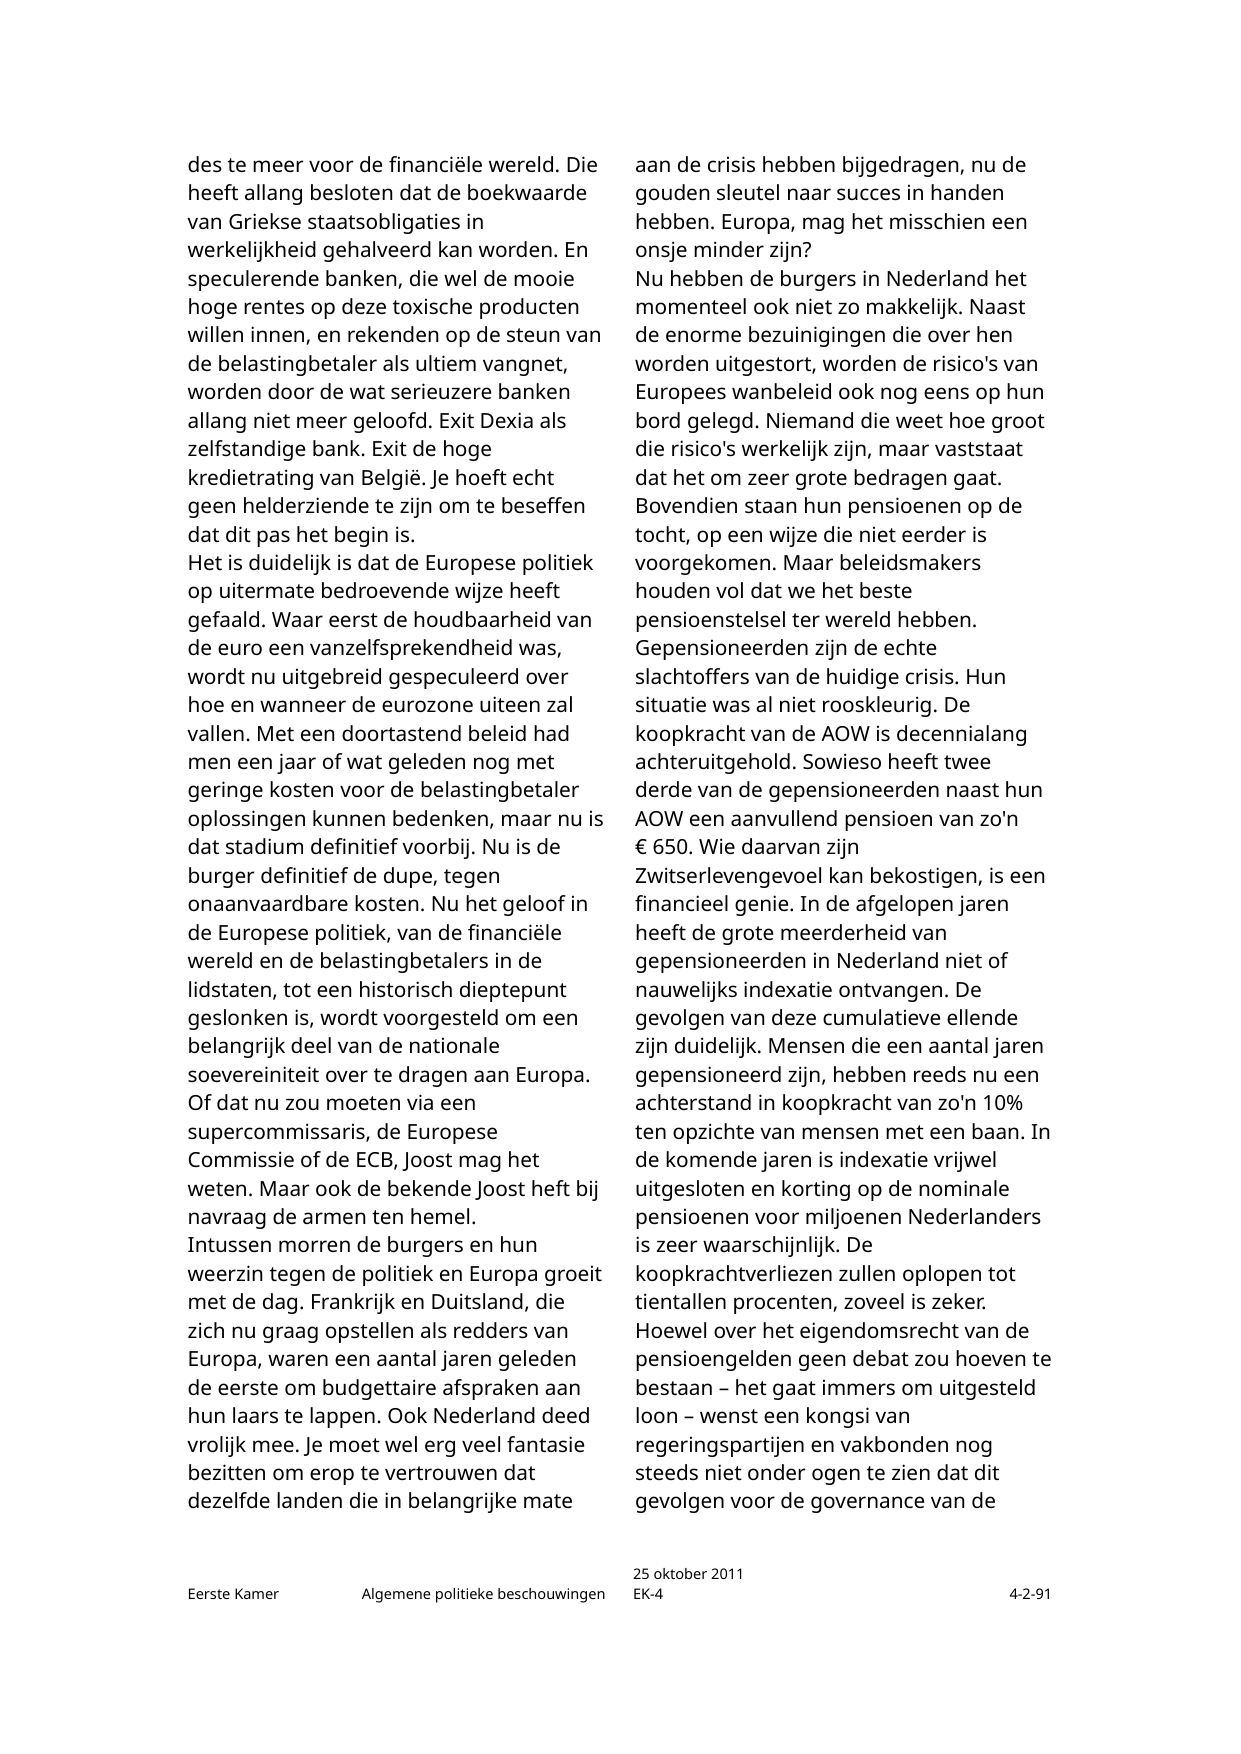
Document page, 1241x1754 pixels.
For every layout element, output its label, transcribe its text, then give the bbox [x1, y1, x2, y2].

text Gepensioneerden zijn de echte slachtoffers van de huidige crisis. Hun situatie was al niet rooskleurig. De koopkracht van de AOW is decennialang achteruitgehold. Sowieso heeft twee derde van de gepensioneerden naast hun AOW een aanvullend pensioen van zo'n € 650. Wie daarvan zijn Zwitserlevengevoel kan bekostigen, is een financieel genie. In de afgelopen jaren heeft de grote meerderheid van gepensioneerden in Nederland niet of nauwelijks indexatie ontvangen. De gevolgen van deze cumulatieve ellende zijn duidelijk. Mensen die een aantal jaren gepensioneerd zijn, hebben reeds nu een achterstand in koopkracht van zo'n 10% ten opzichte van mensen met een baan. In de komende jaren is indexatie vrijwel uitgesloten en korting op de nominale pensioenen voor miljoenen Nederlanders is zeer waarschijnlijk. De koopkrachtverliezen zullen oplopen tot tientallen procenten, zoveel is zeker. [635, 633, 1053, 1316]
text Intussen morren de burgers en hun weerzin tegen de politiek en Europa groeit met de dag. Frankrijk en Duitsland, die zich nu graag opstellen als redders van Europa, waren een aantal jaren geleden de eerste om budgettaire afspraken aan hun laars te lappen. Ook Nederland deed vrolijk mee. Je moet wel erg veel fantasie bezitten om erop te vertrouwen dat dezelfde landen die in belangrijke mate [187, 1231, 605, 1515]
text aan de crisis hebben bijgedragen, nu de gouden sleutel naar succes in handen hebben. Europa, mag het misschien een onsje minder zijn? [635, 150, 1053, 264]
text Het is duidelijk is dat de Europese politiek op uitermate bedroevende wijze heeft gefaald. Waar eerst de houdbaarheid van de euro een vanzelfsprekendheid was, wordt nu uitgebreid gespeculeerd over hoe en wanneer de eurozone uiteen zal vallen. Met een doortastend beleid had men een jaar of wat geleden nog met geringe kosten voor de belastingbetaler oplossingen kunnen bedenken, maar nu is dat stadium definitief voorbij. Nu is de burger definitief de dupe, tegen onaanvaardbare kosten. Nu het geloof in de Europese politiek, van de financiële wereld en de belastingbetalers in de lidstaten, tot een historisch dieptepunt geslonken is, wordt voorgesteld om een belangrijk deel van de nationale soevereiniteit over te dragen aan Europa. Of dat nu zou moeten via een supercommissaris, de Europese Commissie of de ECB, Joost mag het weten. Maar ook de bekende Joost heft bij navraag de armen ten hemel. [187, 548, 605, 1231]
text Hoewel over het eigendomsrecht van de pensioengelden geen debat zou hoeven te bestaan – het gaat immers om uitgesteld loon – wenst een kongsi van regeringspartijen en vakbonden nog steeds niet onder ogen te zien dat dit gevolgen voor de governance van de [635, 1316, 1053, 1515]
text Nu hebben de burgers in Nederland het momenteel ook niet zo makkelijk. Naast de enorme bezuinigingen die over hen worden uitgestort, worden de risico's van Europees wanbeleid ook nog eens op hun bord gelegd. Niemand die weet hoe groot die risico's werkelijk zijn, maar vaststaat dat het om zeer grote bedragen gaat. Bovendien staan hun pensioenen op de tocht, op een wijze die niet eerder is voorgekomen. Maar beleidsmakers houden vol dat we het beste pensioenstelsel ter wereld hebben. [635, 264, 1053, 633]
text des te meer voor de financiële wereld. Die heeft allang besloten dat de boekwaarde van Griekse staatsobligaties in werkelijkheid gehalveerd kan worden. En speculerende banken, die wel de mooie hoge rentes op deze toxische producten willen innen, en rekenden op de steun van de belastingbetaler als ultiem vangnet, worden door de wat serieuzere banken allang niet meer geloofd. Exit Dexia als zelfstandige bank. Exit de hoge kredietrating van België. Je hoeft echt geen helderziende te zijn om te beseffen dat dit pas het begin is. [187, 150, 605, 548]
